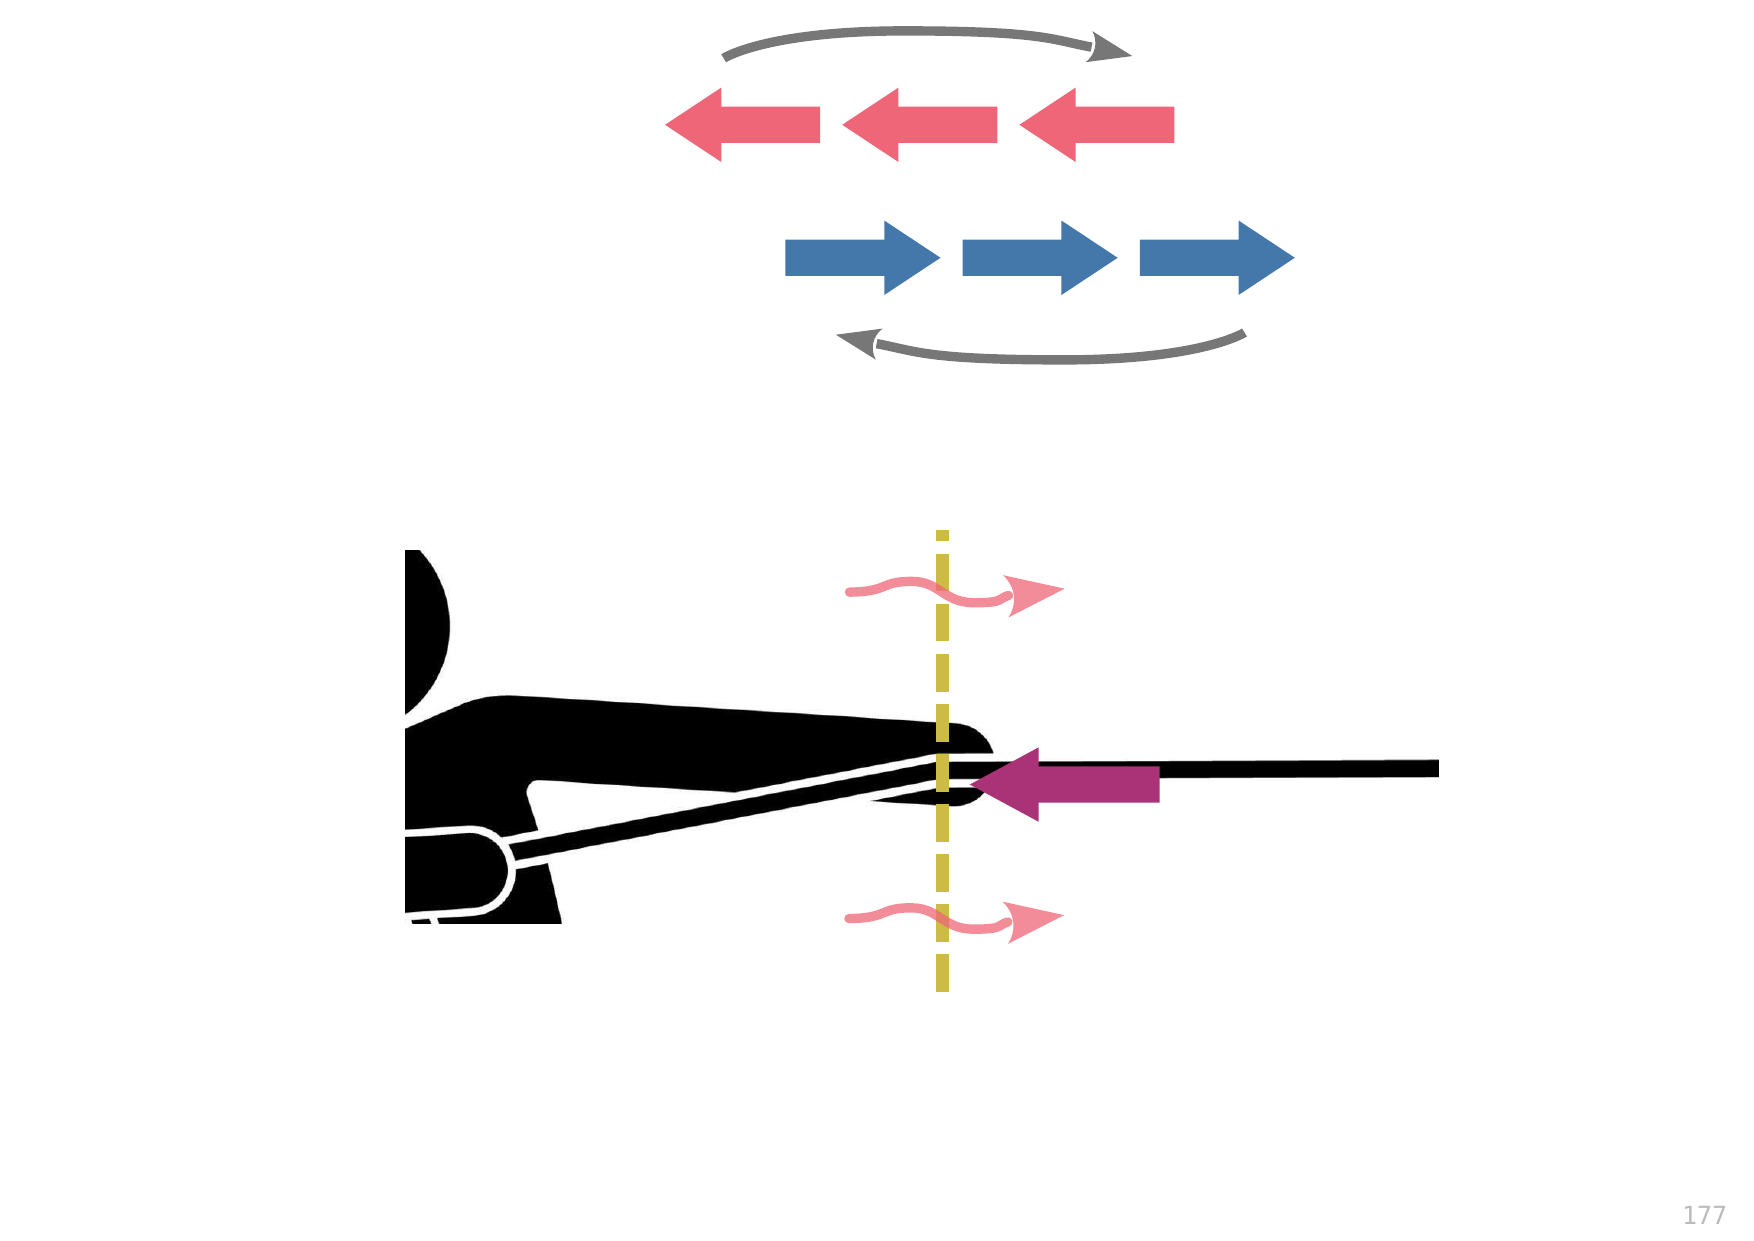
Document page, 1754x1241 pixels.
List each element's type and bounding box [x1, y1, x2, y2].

text_box [785, 220, 941, 295]
text_box [969, 747, 1160, 822]
text_box [962, 220, 1118, 295]
text_box [842, 87, 998, 162]
text_box [1019, 87, 1175, 162]
picture [405, 550, 1439, 924]
text_box [1139, 220, 1295, 295]
text_box [665, 87, 821, 162]
